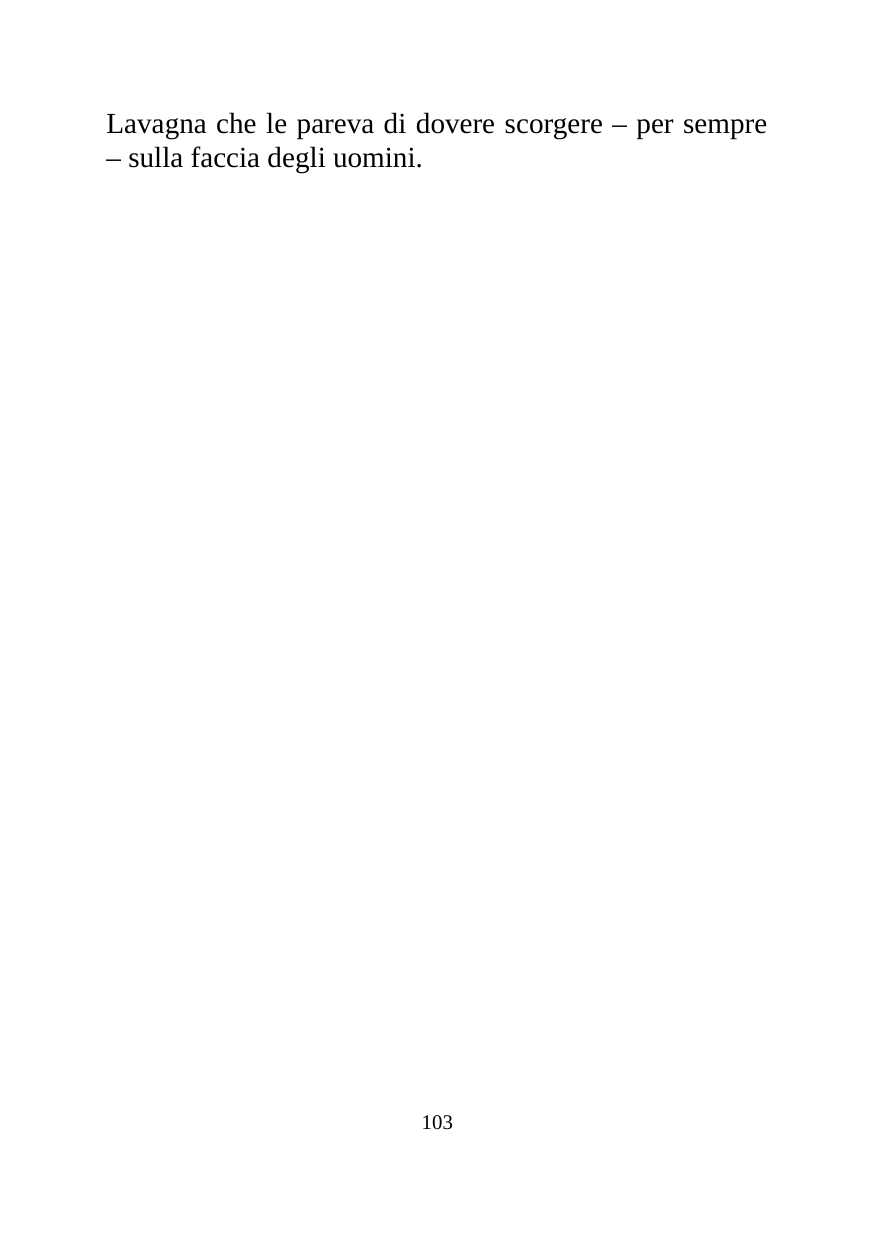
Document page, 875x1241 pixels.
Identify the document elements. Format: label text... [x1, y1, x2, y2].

text Lavagna che le pareva di dovere scorgere – per sempre – sulla faccia degli uomini. [106, 106, 768, 173]
